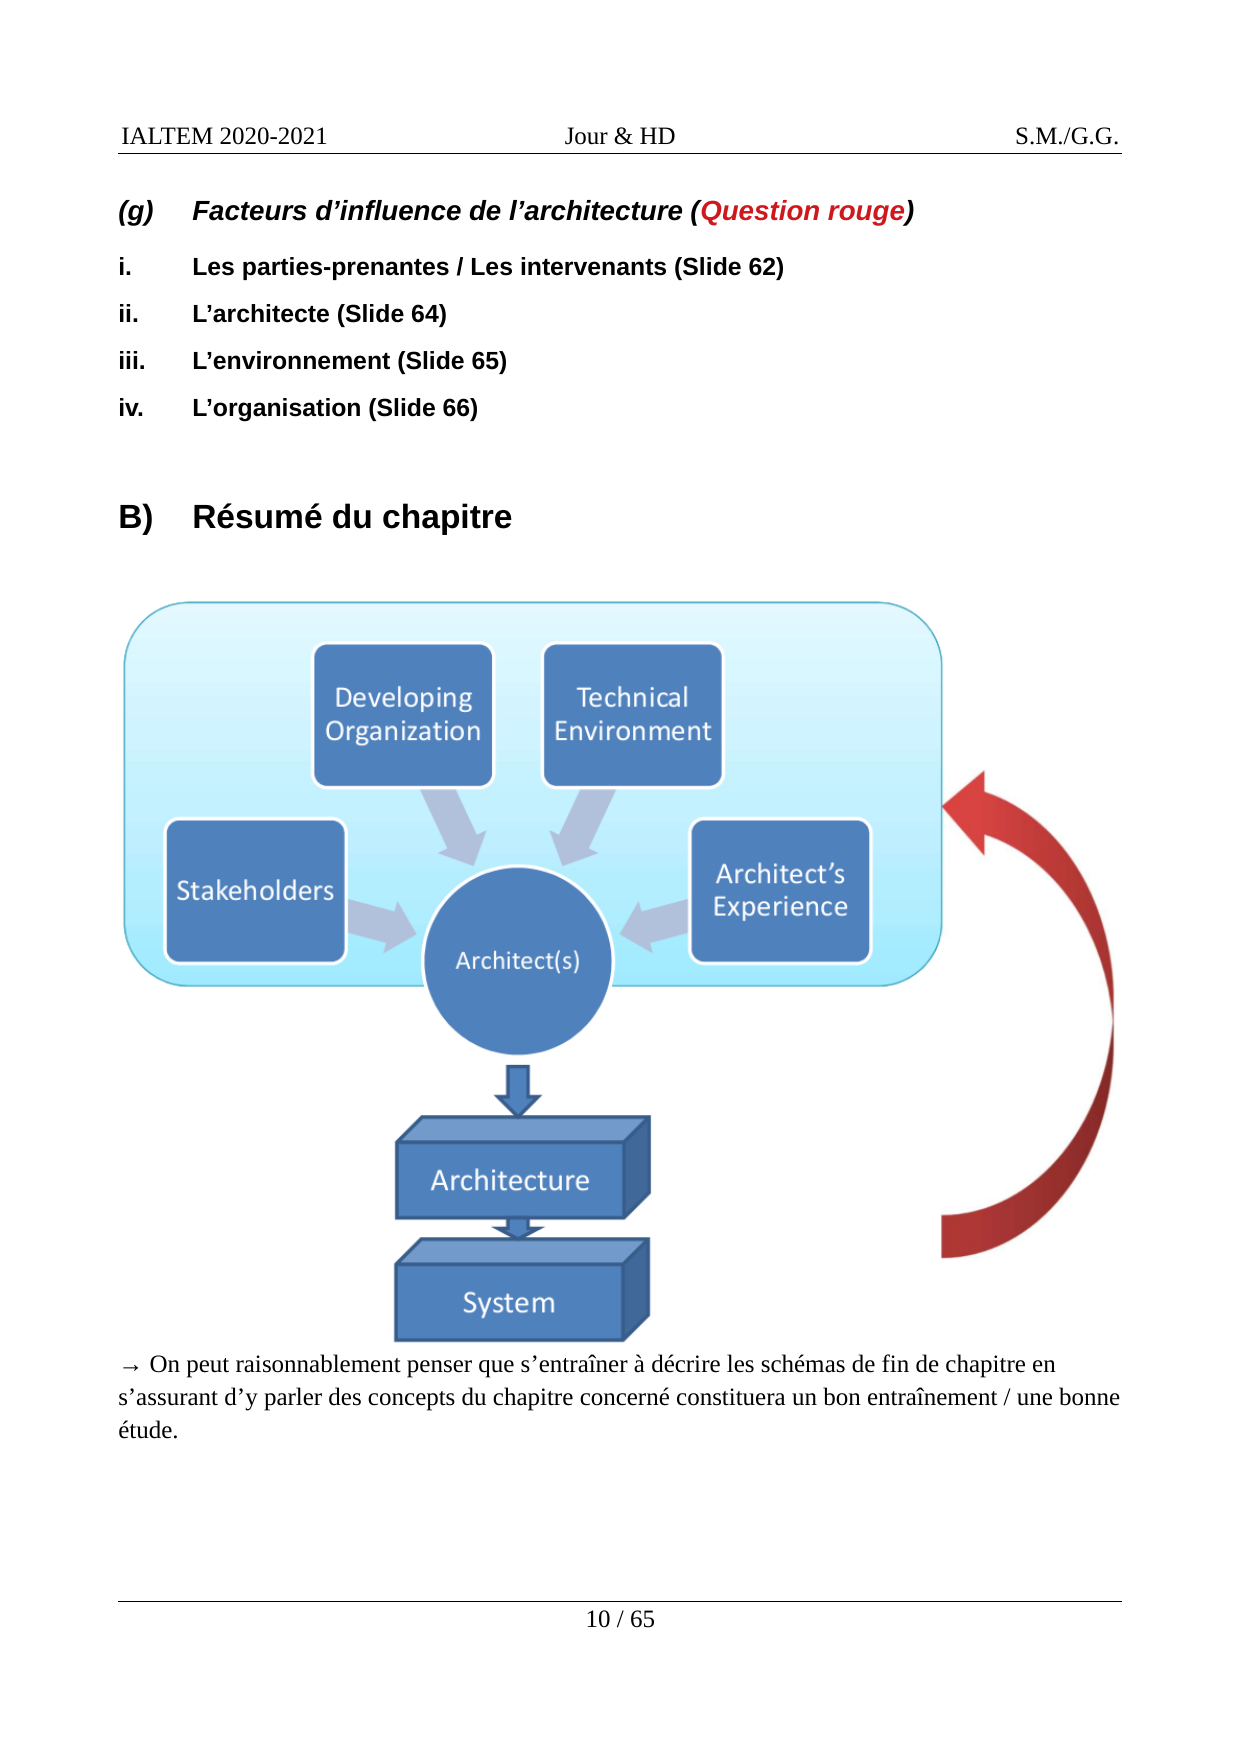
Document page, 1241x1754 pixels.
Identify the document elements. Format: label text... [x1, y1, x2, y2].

picture [118, 595, 1123, 1349]
subtitle L’environnement (Slide 65) [118, 346, 1122, 375]
subtitle L’architecte (Slide 64) [118, 299, 1122, 327]
subtitle Les parties-prenantes / Les intervenants (Slide 62) [118, 252, 1122, 280]
subtitle L’organisation (Slide 66) [118, 393, 1122, 422]
subtitle Facteurs d’influence de l’architecture (Question rouge) [118, 195, 1122, 227]
subtitle Résumé du chapitre [118, 497, 1122, 535]
text → On peut raisonnablement penser que s’entraîner à décrire les schémas de fin de chapitre en s’assurant d’y parler des concepts du chapitre concerné constituera un bon entraînement / une bonne étude. [118, 1349, 1122, 1444]
